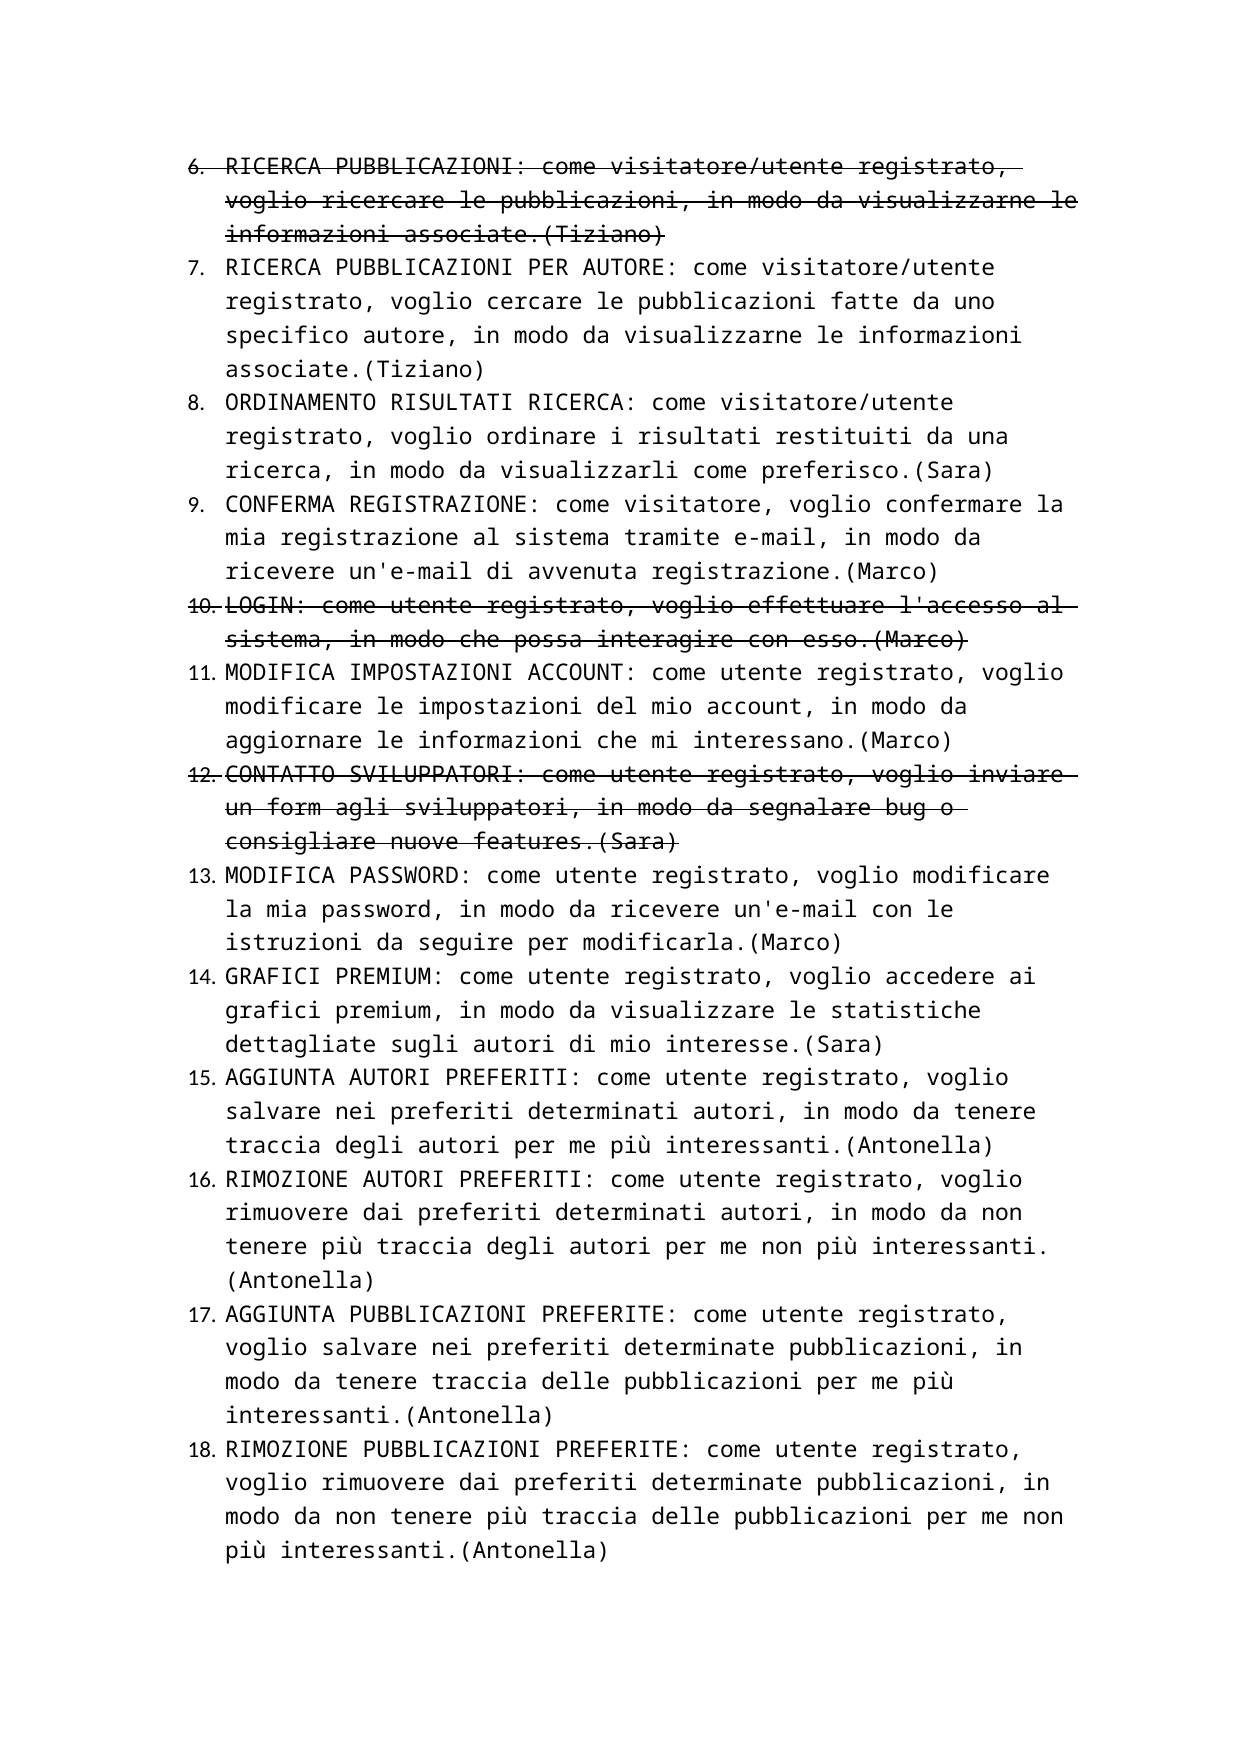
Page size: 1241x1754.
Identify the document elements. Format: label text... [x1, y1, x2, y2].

list MODIFICA PASSWORD: come utente registrato, voglio modificare la mia password, in modo da ricevere un'e-mail con le istruzioni da seguire per modificarla.(Marco) [187, 859, 1090, 957]
list RIMOZIONE AUTORI PREFERITI: come utente registrato, voglio rimuovere dai preferiti determinati autori, in modo da non tenere più traccia degli autori per me non più interessanti.(Antonella) [187, 1162, 1090, 1295]
list LOGIN: come utente registrato, voglio effettuare l'accesso al sistema, in modo che possa interagire con esso.(Marco) [187, 589, 1090, 654]
list MODIFICA IMPOSTAZIONI ACCOUNT: come utente registrato, voglio modificare le impostazioni del mio account, in modo da aggiornare le informazioni che mi interessano.(Marco) [187, 656, 1090, 755]
list AGGIUNTA AUTORI PREFERITI: come utente registrato, voglio salvare nei preferiti determinati autori, in modo da tenere traccia degli autori per me più interessanti.(Antonella) [187, 1061, 1090, 1160]
list RICERCA PUBBLICAZIONI: come visitatore/utente registrato, voglio ricercare le pubblicazioni, in modo da visualizzarne le informazioni associate.(Tiziano) [187, 150, 1090, 249]
list CONTATTO SVILUPPATORI: come utente registrato, voglio inviare un form agli sviluppatori, in modo da segnalare bug o consigliare nuove features.(Sara) [187, 757, 1090, 856]
list RIMOZIONE PUBBLICAZIONI PREFERITE: come utente registrato, voglio rimuovere dai preferiti determinate pubblicazioni, in modo da non tenere più traccia delle pubblicazioni per me non più interessanti.(Antonella) [187, 1432, 1090, 1565]
list ORDINAMENTO RISULTATI RICERCA: come visitatore/utente registrato, voglio ordinare i risultati restituiti da una ricerca, in modo da visualizzarli come preferisco.(Sara) [187, 386, 1090, 485]
list RICERCA PUBBLICAZIONI PER AUTORE: come visitatore/utente registrato, voglio cercare le pubblicazioni fatte da uno specifico autore, in modo da visualizzarne le informazioni associate.(Tiziano) [187, 251, 1090, 384]
list GRAFICI PREMIUM: come utente registrato, voglio accedere ai grafici premium, in modo da visualizzare le statistiche dettagliate sugli autori di mio interesse.(Sara) [187, 960, 1090, 1059]
list CONFERMA REGISTRAZIONE: come visitatore, voglio confermare la mia registrazione al sistema tramite e-mail, in modo da ricevere un'e-mail di avvenuta registrazione.(Marco) [187, 487, 1090, 586]
list AGGIUNTA PUBBLICAZIONI PREFERITE: come utente registrato, voglio salvare nei preferiti determinate pubblicazioni, in modo da tenere traccia delle pubblicazioni per me più interessanti.(Antonella) [187, 1297, 1090, 1430]
